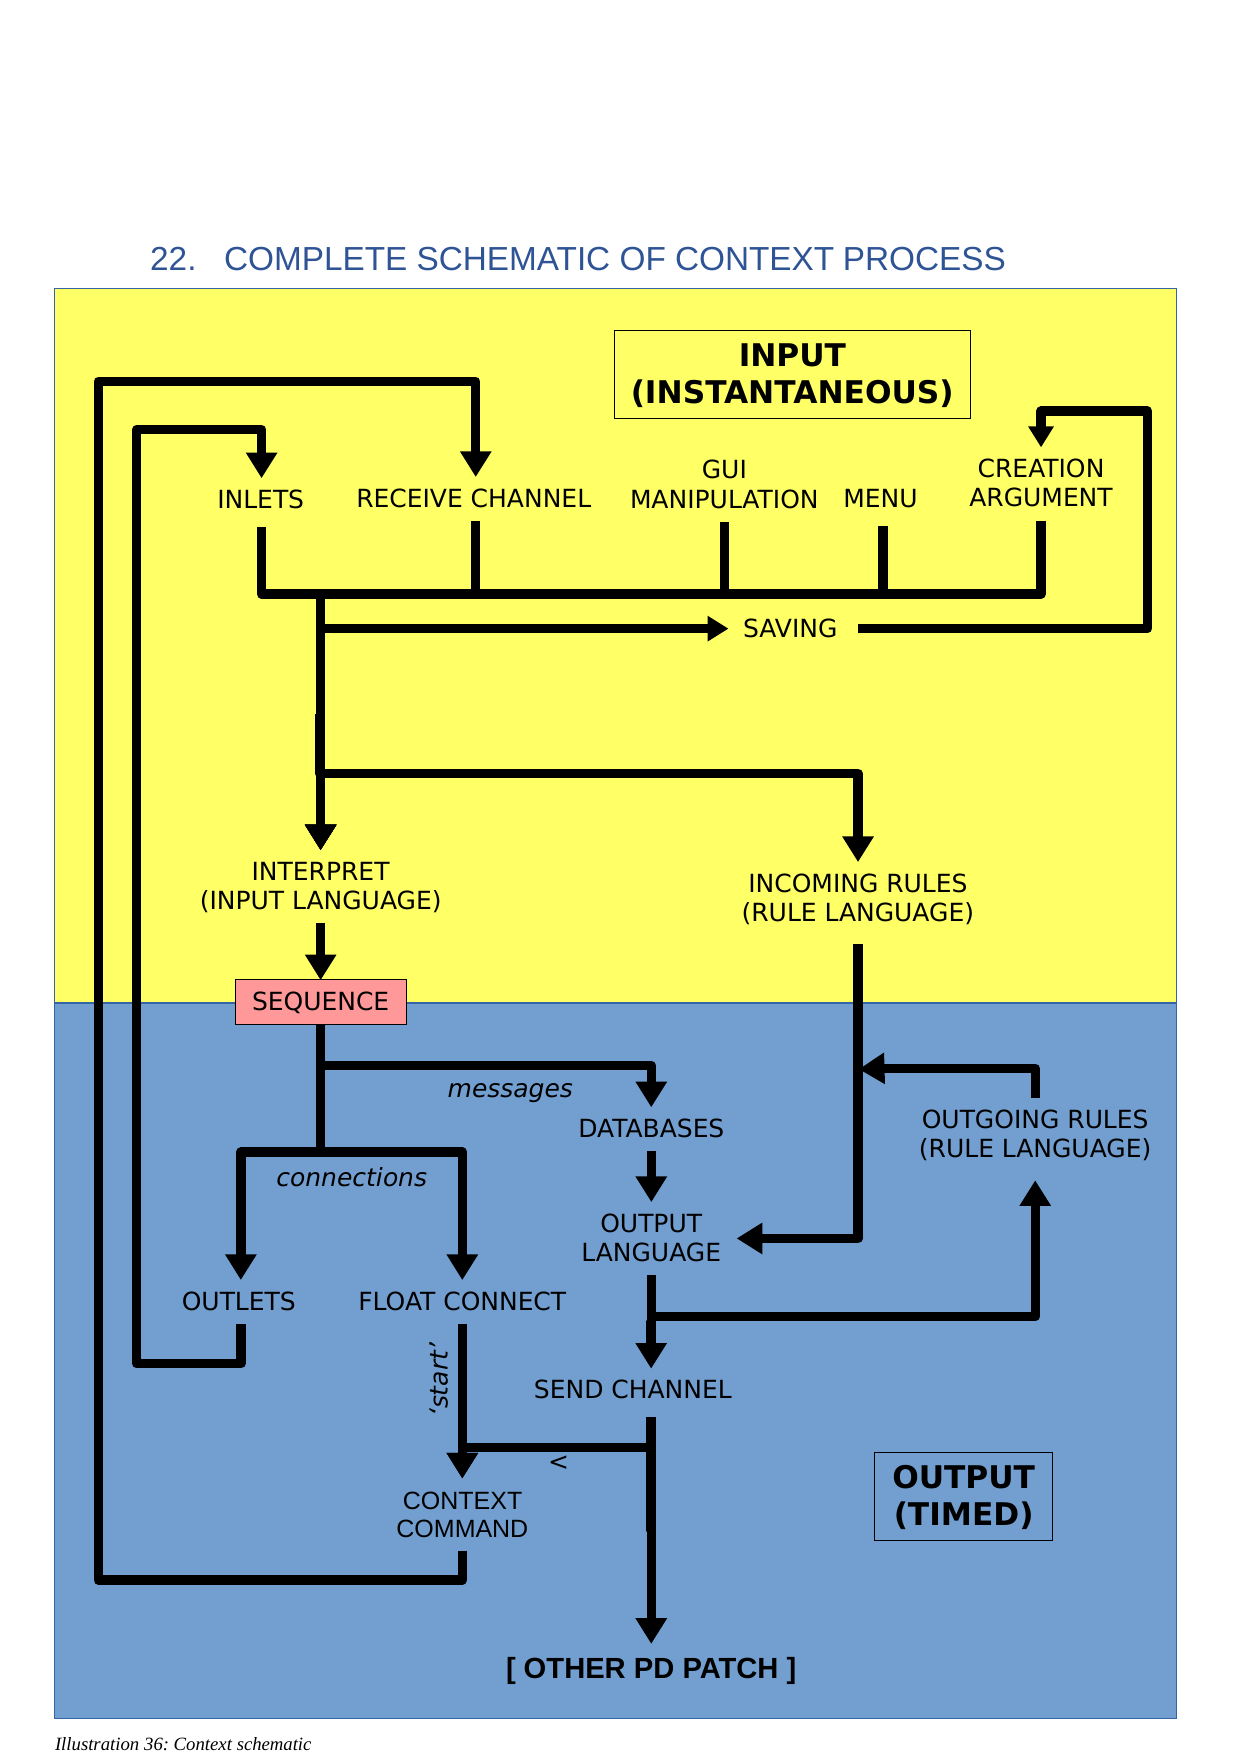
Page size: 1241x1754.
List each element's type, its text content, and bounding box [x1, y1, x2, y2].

subtitle COMPLETE SCHEMATIC OF CONTEXT PROCESS [150, 239, 1090, 277]
list Illustration 36: Context schematic [55, 1719, 1177, 1754]
